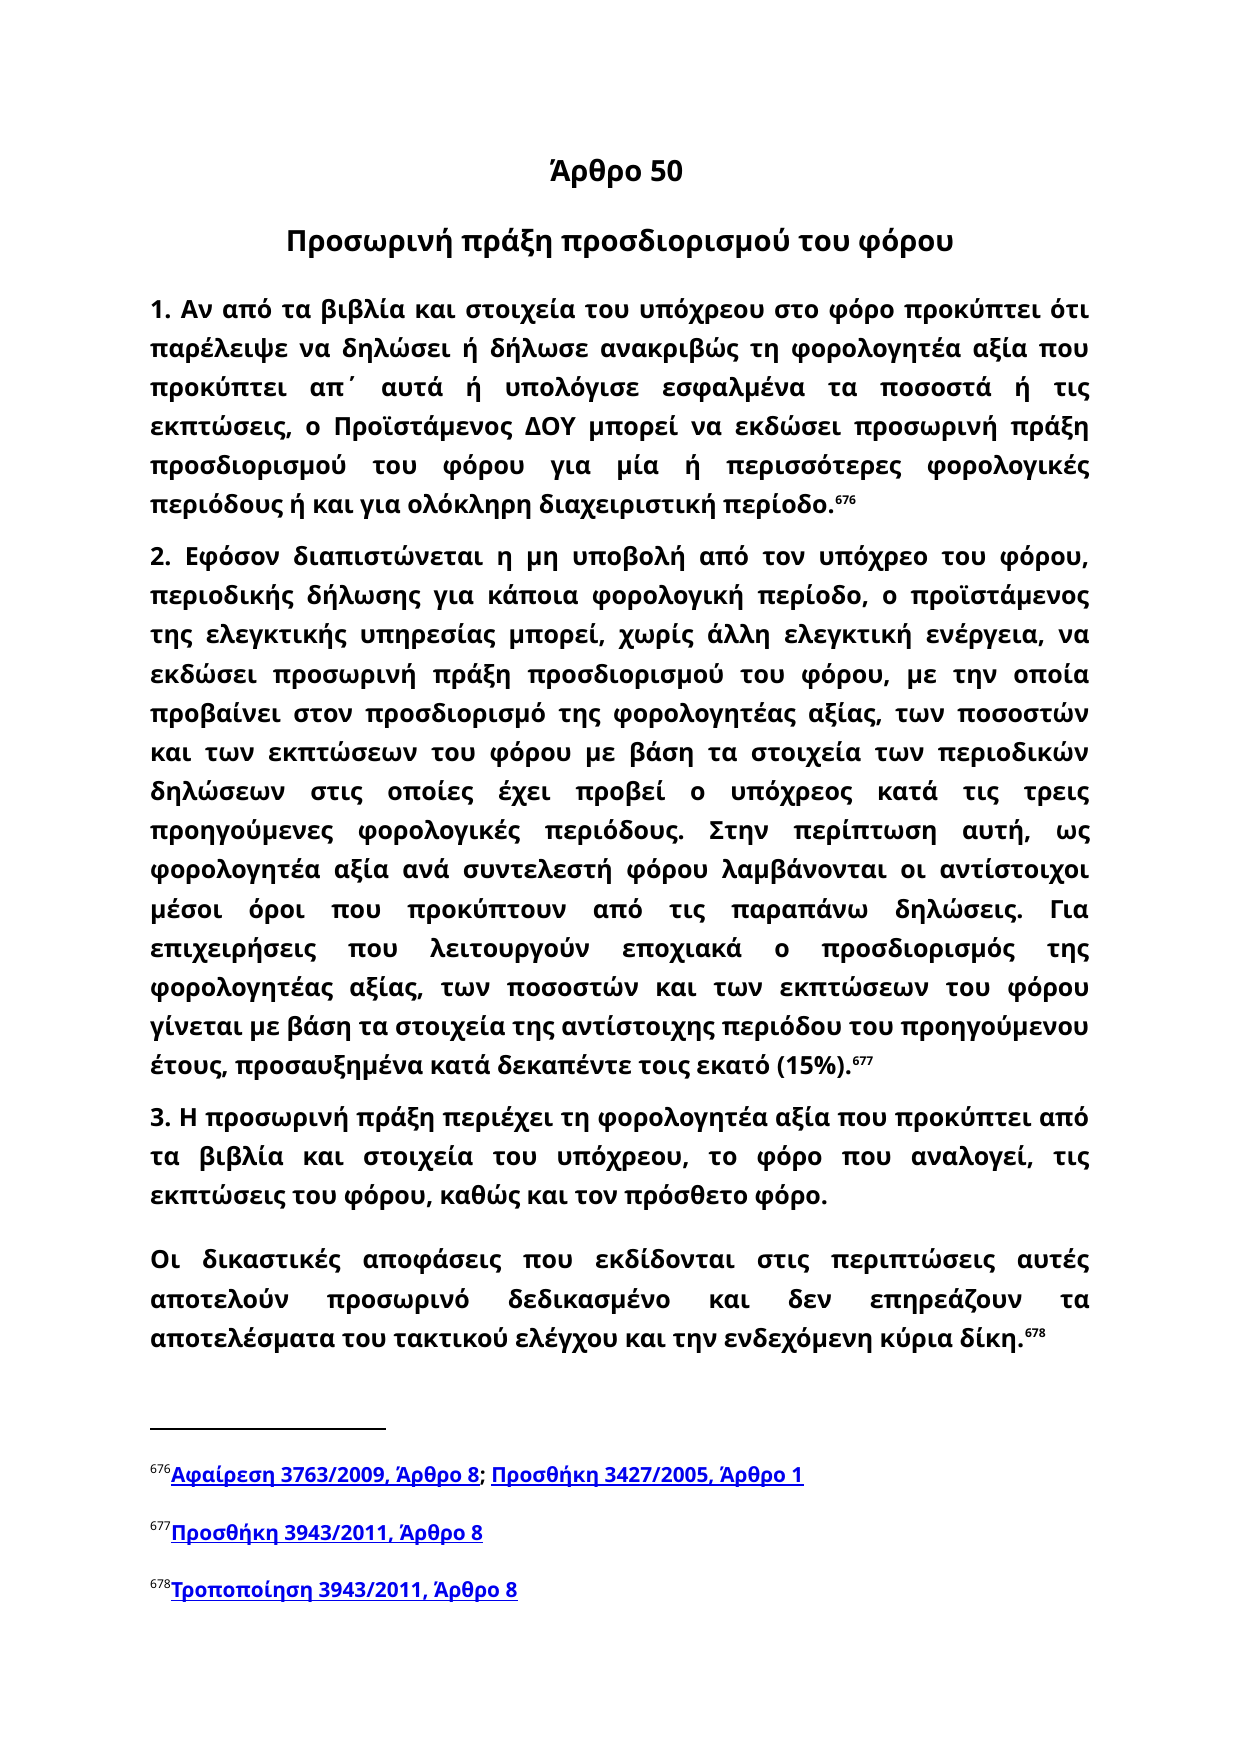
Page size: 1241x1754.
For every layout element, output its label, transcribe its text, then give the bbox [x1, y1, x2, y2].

text Προσθήκη 3943/2011, Άρθρο 8 [150, 1518, 1090, 1546]
text 2. Εφόσον διαπιστώνεται η μη υποβολή από τον υπόχρεο του φόρου, περιοδικής δήλωσης για κάποια φορολογική περίοδο, ο προϊστάμενος της ελεγκτικής υπηρεσίας μπορεί, χωρίς άλλη ελεγκτική ενέργεια, να εκδώσει προσωρινή πράξη προσδιορισμού του φόρου, με την οποία προβαίνει στον προσδιορισμό της φορολογητέας αξίας, των ποσοστών και των εκπτώσεων του φόρου με βάση τα στοιχεία των περιοδικών δηλώσεων στις οποίες έχει προβεί ο υπόχρεος κατά τις τρεις προηγούμενες φορολογικές περιόδους. Στην περίπτωση αυτή, ως φορολογητέα αξία ανά συντελεστή φόρου λαμβάνονται οι αντίστοιχοι μέσοι όροι που προκύπτουν από τις παραπάνω δηλώσεις. Για επιχειρήσεις που λειτουργούν εποχιακά ο προσδιορισμός της φορολογητέας αξίας, των ποσοστών και των εκπτώσεων του φόρου γίνεται με βάση τα στοιχεία της αντίστοιχης περιόδου του προηγούμενου έτους, προσαυξημένα κατά δεκαπέντε τοις εκατό (15%). [150, 539, 1090, 1082]
text Αφαίρεση 3763/2009, Άρθρο 8; Προσθήκη 3427/2005, Άρθρο 1 [150, 1460, 1090, 1489]
text Τροποποίηση 3943/2011, Άρθρο 8 [150, 1576, 1090, 1604]
text 3. Η προσωρινή πράξη περιέχει τη φορολογητέα αξία που προκύπτει από τα βιβλία και στοιχεία του υπόχρεου, το φόρο που αναλογεί, τις εκπτώσεις του φόρου, καθώς και τον πρόσθετο φόρο. [150, 1099, 1090, 1212]
subtitle Προσωρινή πράξη προσδιορισμού του φόρου [150, 221, 1090, 260]
subtitle Άρθρο 50 [150, 150, 1090, 190]
text Οι δικαστικές αποφάσεις που εκδίδονται στις περιπτώσεις αυτές αποτελούν προσωρινό δεδικασμένο και δεν επηρεάζουν τα αποτελέσματα του τακτικού ελέγχου και την ενδεχόμενη κύρια δίκη. [150, 1242, 1090, 1354]
text 1. Αν από τα βιβλία και στοιχεία του υπόχρεου στο φόρο προκύπτει ότι παρέλειψε να δηλώσει ή δήλωσε ανακριβώς τη φορολογητέα αξία που προκύπτει απ΄ αυτά ή υπολόγισε εσφαλμένα τα ποσοστά ή τις εκπτώσεις, ο Προϊστάμενος ΔΟΥ μπορεί να εκδώσει προσωρινή πράξη προσδιορισμού του φόρου για μία ή περισσότερες φορολογικές περιόδους ή και για ολόκληρη διαχειριστική περίοδο. [150, 291, 1090, 521]
